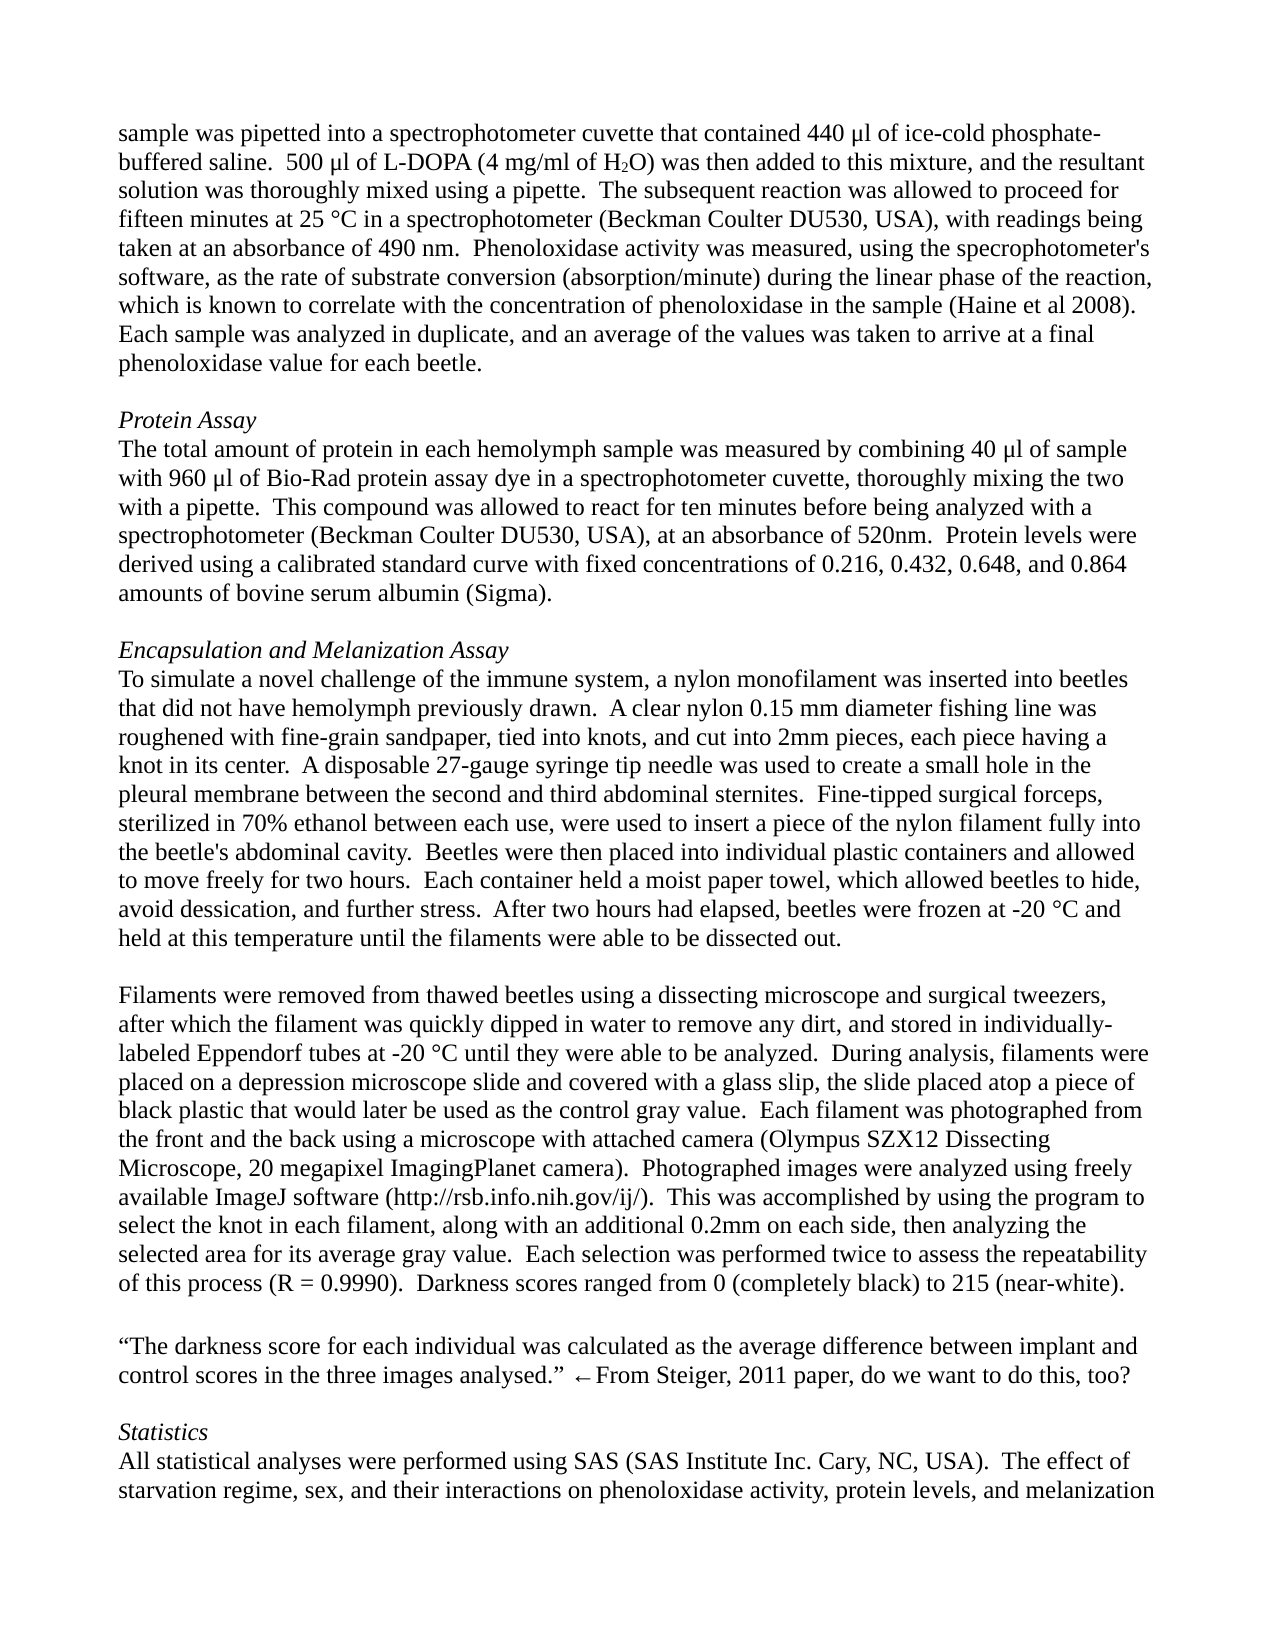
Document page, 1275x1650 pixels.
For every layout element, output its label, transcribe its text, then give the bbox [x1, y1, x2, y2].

text All statistical analyses were performed using SAS (SAS Institute Inc. Cary, NC, USA). The effect of starvation regime, sex, and their interactions on phenoloxidase activity, protein levels, and melanization [118, 1446, 1157, 1503]
text Filaments were removed from thawed beetles using a dissecting microscope and surgical tweezers, after which the filament was quickly dipped in water to remove any dirt, and stored in individually-labeled Eppendorf tubes at -20 °C until they were able to be analyzed. During analysis, filaments were placed on a depression microscope slide and covered with a glass slip, the slide placed atop a piece of black plastic that would later be used as the control gray value. Each filament was photographed from the front and the back using a microscope with attached camera (Olympus SZX12 Dissecting Microscope, 20 megapixel ImagingPlanet camera). Photographed images were analyzed using freely available ImageJ software (http://rsb.info.nih.gov/ij/). This was accomplished by using the program to select the knot in each filament, along with an additional 0.2mm on each side, then analyzing the selected area for its average gray value. Each selection was performed twice to assess the repeatability of this process (R = 0.9990). Darkness scores ranged from 0 (completely black) to 215 (near-white). [118, 981, 1157, 1297]
text Protein Assay [118, 406, 1157, 434]
text sample was pipetted into a spectrophotometer cuvette that contained 440 μl of ice-cold phosphate-buffered saline. 500 μl of L-DOPA (4 mg/ml of H2O) was then added to this mixture, and the resultant solution was thoroughly mixed using a pipette. The subsequent reaction was allowed to proceed for fifteen minutes at 25 °C in a spectrophotometer (Beckman Coulter DU530, USA), with readings being taken at an absorbance of 490 nm. Phenoloxidase activity was measured, using the specrophotometer's software, as the rate of substrate conversion (absorption/minute) during the linear phase of the reaction, which is known to correlate with the concentration of phenoloxidase in the sample (Haine et al 2008). Each sample was analyzed in duplicate, and an average of the values was taken to arrive at a final phenoloxidase value for each beetle. [118, 118, 1157, 377]
text Statistics [118, 1417, 1157, 1446]
text To simulate a novel challenge of the immune system, a nylon monofilament was inserted into beetles that did not have hemolymph previously drawn. A clear nylon 0.15 mm diameter fishing line was roughened with fine-grain sandpaper, tied into knots, and cut into 2mm pieces, each piece having a knot in its center. A disposable 27-gauge syringe tip needle was used to create a small hole in the pleural membrane between the second and third abdominal sternites. Fine-tipped surgical forceps, sterilized in 70% ethanol between each use, were used to insert a piece of the nylon filament fully into the beetle's abdominal cavity. Beetles were then placed into individual plastic containers and allowed to move freely for two hours. Each container held a moist paper towel, which allowed beetles to hide, avoid dessication, and further stress. After two hours had elapsed, beetles were frozen at -20 °C and held at this temperature until the filaments were able to be dissected out. [118, 664, 1157, 952]
text “The darkness score for each individual was calculated as the average difference between implant and control scores in the three images analysed.” ←From Steiger, 2011 paper, do we want to do this, too? [118, 1331, 1157, 1388]
text The total amount of protein in each hemolymph sample was measured by combining 40 μl of sample with 960 μl of Bio-Rad protein assay dye in a spectrophotometer cuvette, thoroughly mixing the two with a pipette. This compound was allowed to react for ten minutes before being analyzed with a spectrophotometer (Beckman Coulter DU530, USA), at an absorbance of 520nm. Protein levels were derived using a calibrated standard curve with fixed concentrations of 0.216, 0.432, 0.648, and 0.864 amounts of bovine serum albumin (Sigma). [118, 434, 1157, 607]
text Encapsulation and Melanization Assay [118, 636, 1157, 664]
